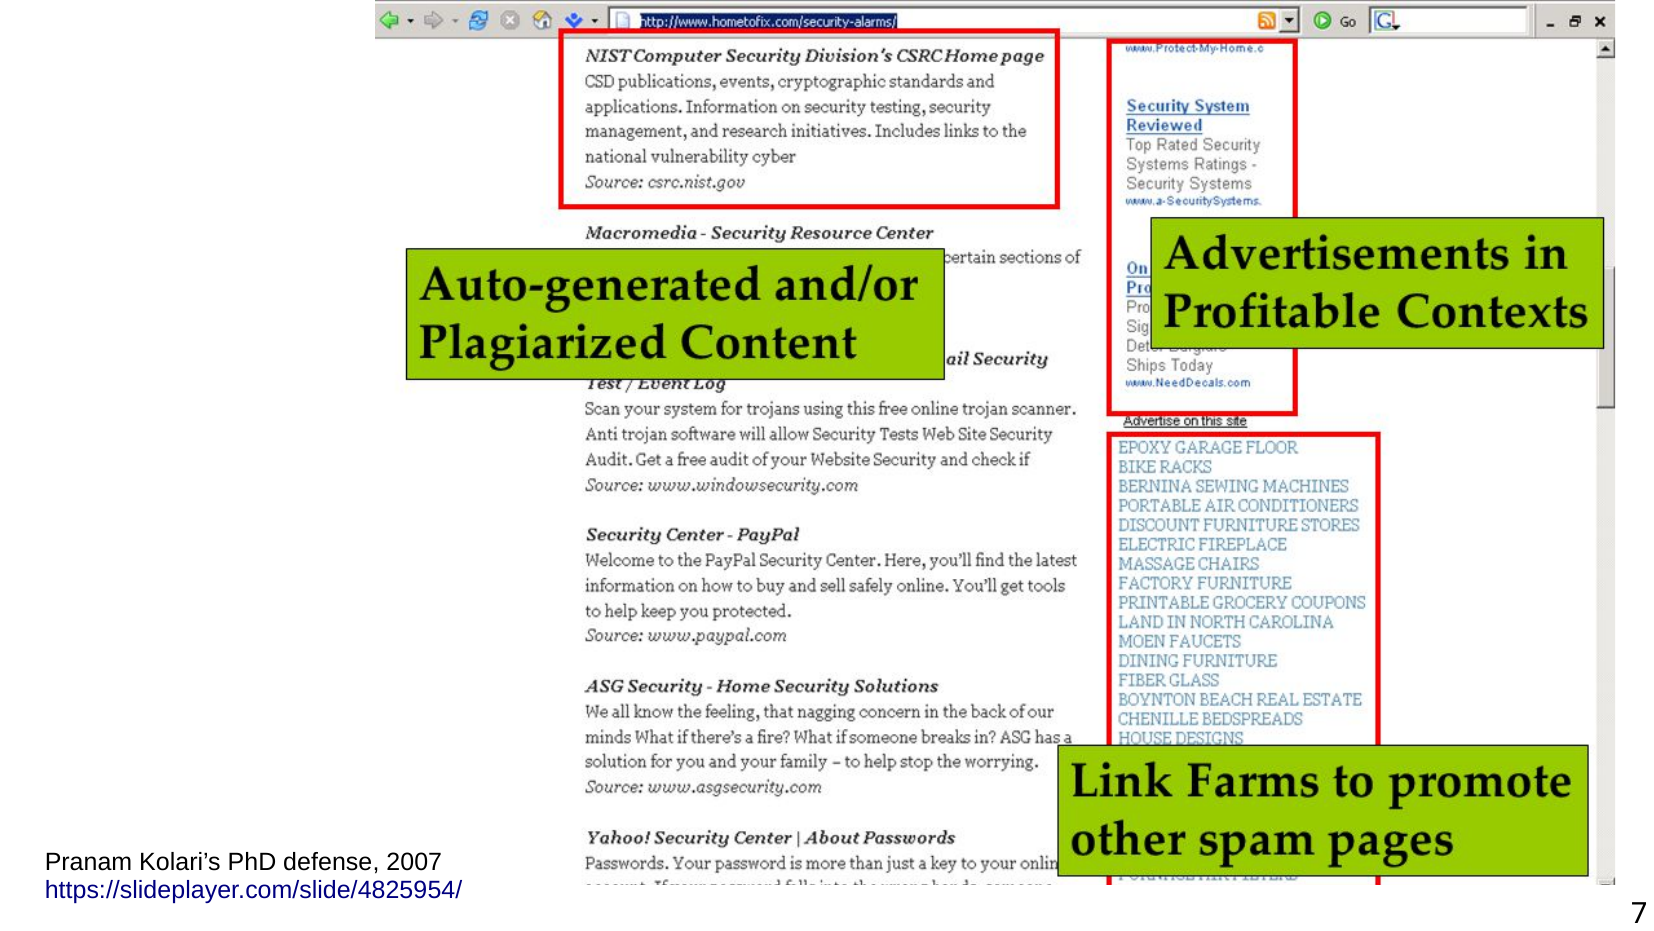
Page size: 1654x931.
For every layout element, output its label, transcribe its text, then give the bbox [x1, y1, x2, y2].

text_box Pranam Kolari’s PhD defense, 2007 https://slideplayer.com/slide/4825954/ [30, 840, 684, 911]
picture [375, 0, 1616, 885]
